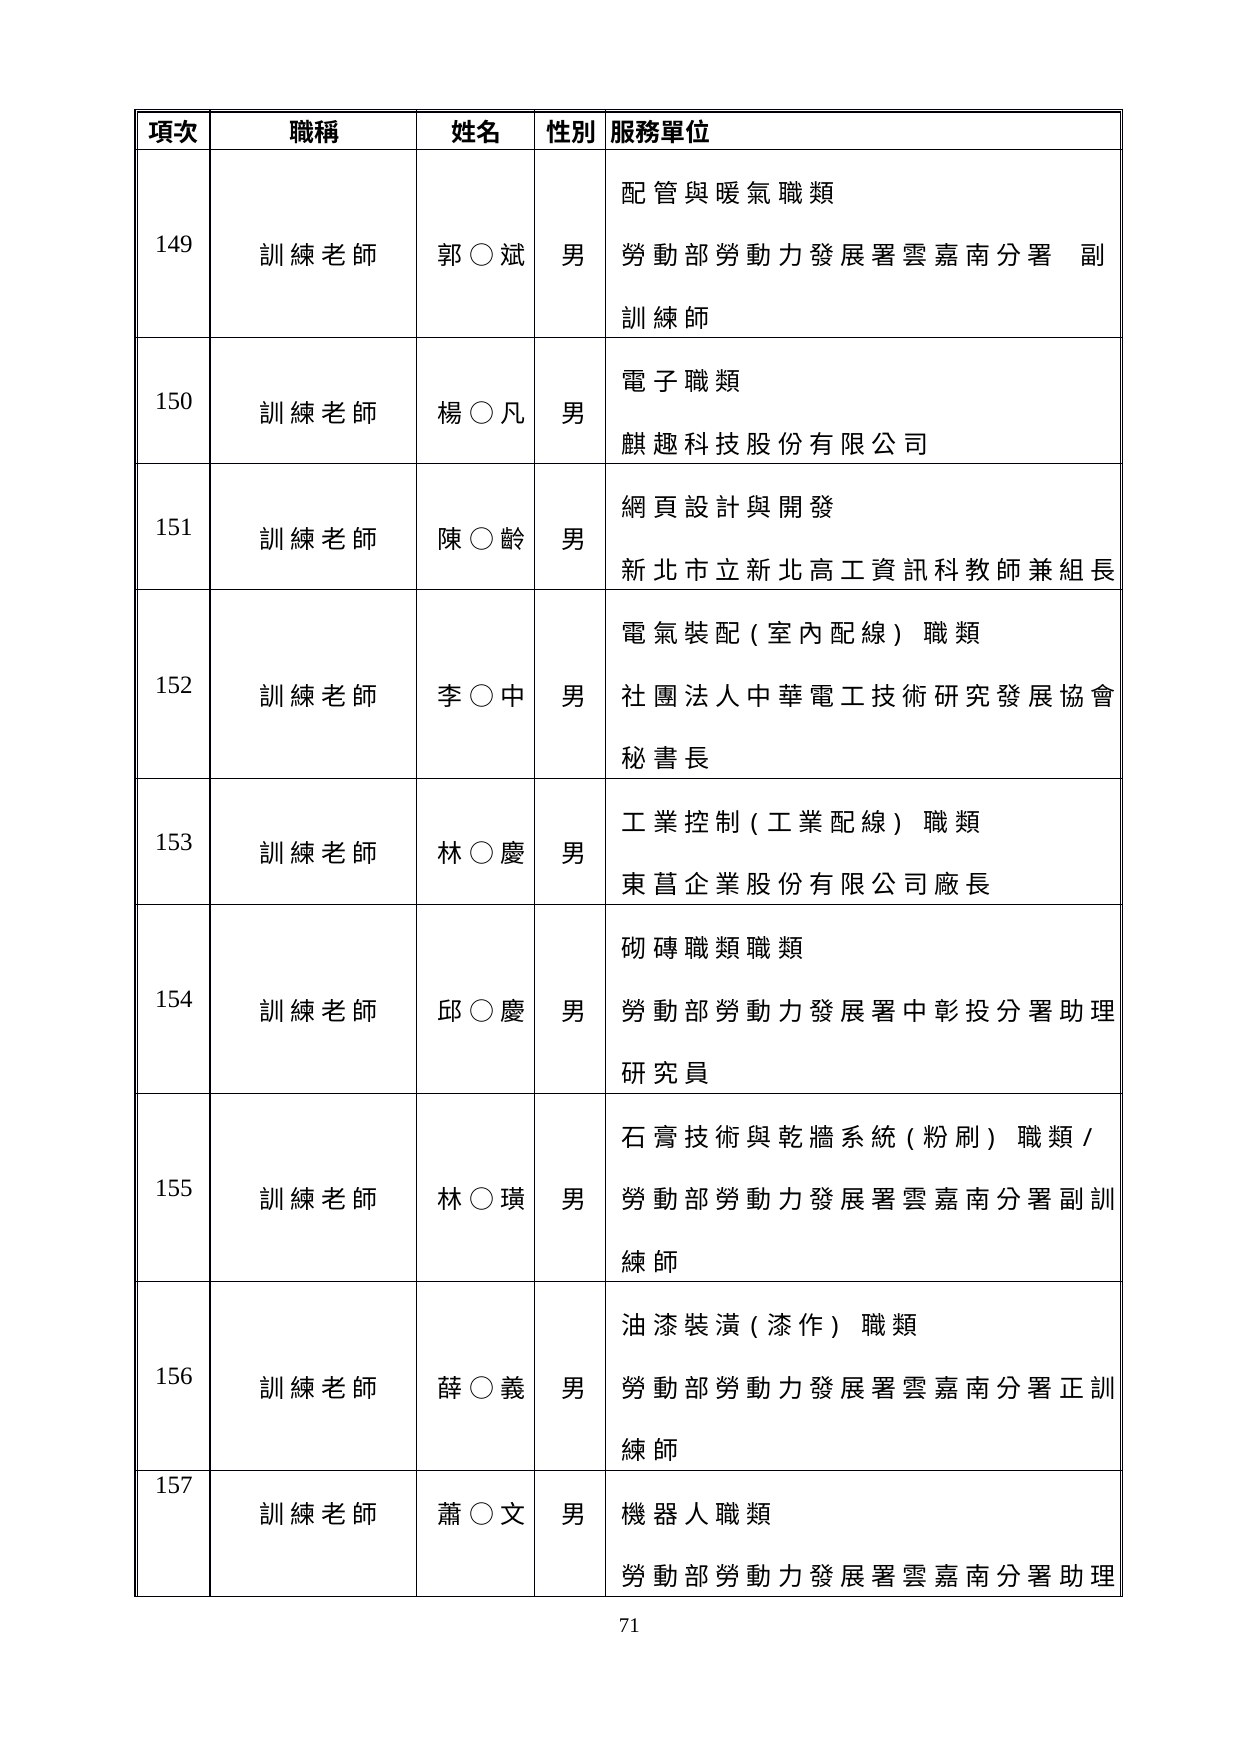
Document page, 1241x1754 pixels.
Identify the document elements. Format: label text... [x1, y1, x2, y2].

table_cell 男 [535, 1094, 605, 1281]
table_cell 林○璜 [417, 1094, 534, 1281]
table_header 項次 [138, 113, 209, 149]
table_cell 157 [138, 1471, 209, 1596]
table_cell 郭○斌 [417, 150, 534, 337]
table_cell 電氣裝配(室內配線) 職類 社團法人中華電工技術研究發展協會秘書長 [606, 590, 1120, 778]
table_cell 150 [138, 338, 209, 463]
table_cell 154 [138, 905, 209, 1092]
table_cell 蕭○文 [417, 1471, 534, 1596]
table_cell 陳○齡 [417, 464, 534, 589]
table_cell 156 [138, 1282, 209, 1469]
table_cell 網頁設計與開發 新北市立新北高工資訊科教師兼組長 [606, 464, 1120, 589]
table_cell 訓練老師 [211, 779, 416, 904]
table_cell 男 [535, 1471, 605, 1596]
table_cell 男 [535, 338, 605, 463]
table_header 職稱 [211, 113, 416, 149]
table_header 姓名 [417, 113, 534, 149]
table_cell 訓練老師 [211, 1282, 416, 1469]
table_cell 男 [535, 590, 605, 778]
table_cell 149 [138, 150, 209, 337]
table_cell 薛○義 [417, 1282, 534, 1469]
table_cell 楊○凡 [417, 338, 534, 463]
table_cell 155 [138, 1094, 209, 1281]
table_cell 機器人職類 勞動部勞動力發展署雲嘉南分署助理 [606, 1471, 1120, 1596]
table_cell 男 [535, 1282, 605, 1469]
table_cell 電子職類 麒趣科技股份有限公司 [606, 338, 1120, 463]
table_cell 153 [138, 779, 209, 904]
table_cell 李○中 [417, 590, 534, 778]
table_cell 訓練老師 [211, 464, 416, 589]
table_cell 訓練老師 [211, 590, 416, 778]
table_cell 訓練老師 [211, 1471, 416, 1596]
table_cell 石膏技術與乾牆系統(粉刷) 職類/勞動部勞動力發展署雲嘉南分署副訓練師 [606, 1094, 1120, 1281]
table_cell 工業控制(工業配線) 職類 東菖企業股份有限公司廠長 [606, 779, 1120, 904]
table_cell 男 [535, 464, 605, 589]
table_cell 配管與暖氣職類 勞動部勞動力發展署雲嘉南分署 副訓練師 [606, 150, 1120, 337]
table_cell 邱○慶 [417, 905, 534, 1092]
table_cell 砌磚職類職類 勞動部勞動力發展署中彰投分署助理研究員 [606, 905, 1120, 1092]
table_cell 男 [535, 150, 605, 337]
table_cell 訓練老師 [211, 338, 416, 463]
table_cell 151 [138, 464, 209, 589]
table_cell 訓練老師 [211, 905, 416, 1092]
table_cell 林○慶 [417, 779, 534, 904]
table_cell 油漆裝潢(漆作) 職類 勞動部勞動力發展署雲嘉南分署正訓練師 [606, 1282, 1120, 1469]
table_cell 訓練老師 [211, 1094, 416, 1281]
table_header 服務單位 [606, 113, 1120, 149]
table_cell 訓練老師 [211, 150, 416, 337]
table_cell 男 [535, 905, 605, 1092]
table_header 性別 [535, 113, 605, 149]
table_cell 男 [535, 779, 605, 904]
table_cell 152 [138, 590, 209, 778]
